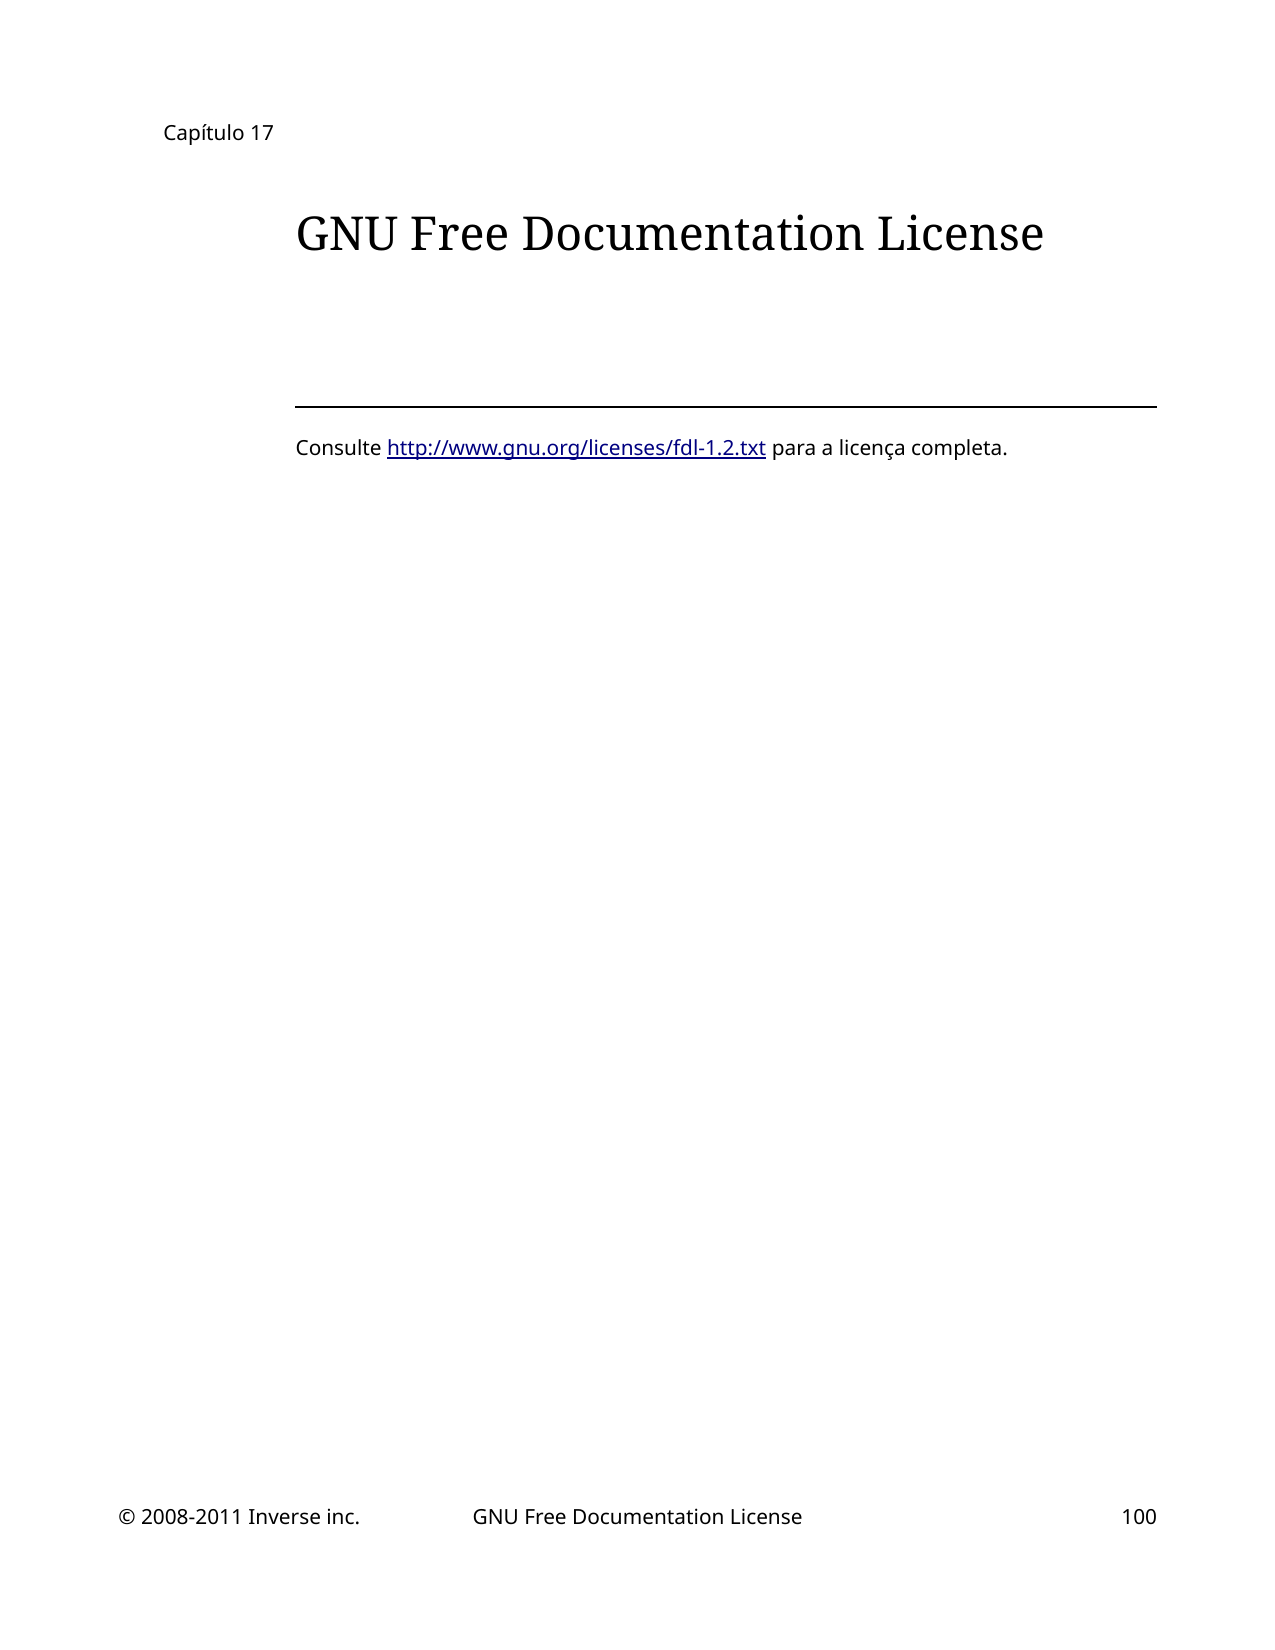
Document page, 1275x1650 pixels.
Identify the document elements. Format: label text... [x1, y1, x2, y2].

subtitle GNU Free Documentation License [295, 201, 1157, 406]
text Consulte http://www.gnu.org/licenses/fdl-1.2.txt para a licença completa. [295, 433, 1157, 461]
